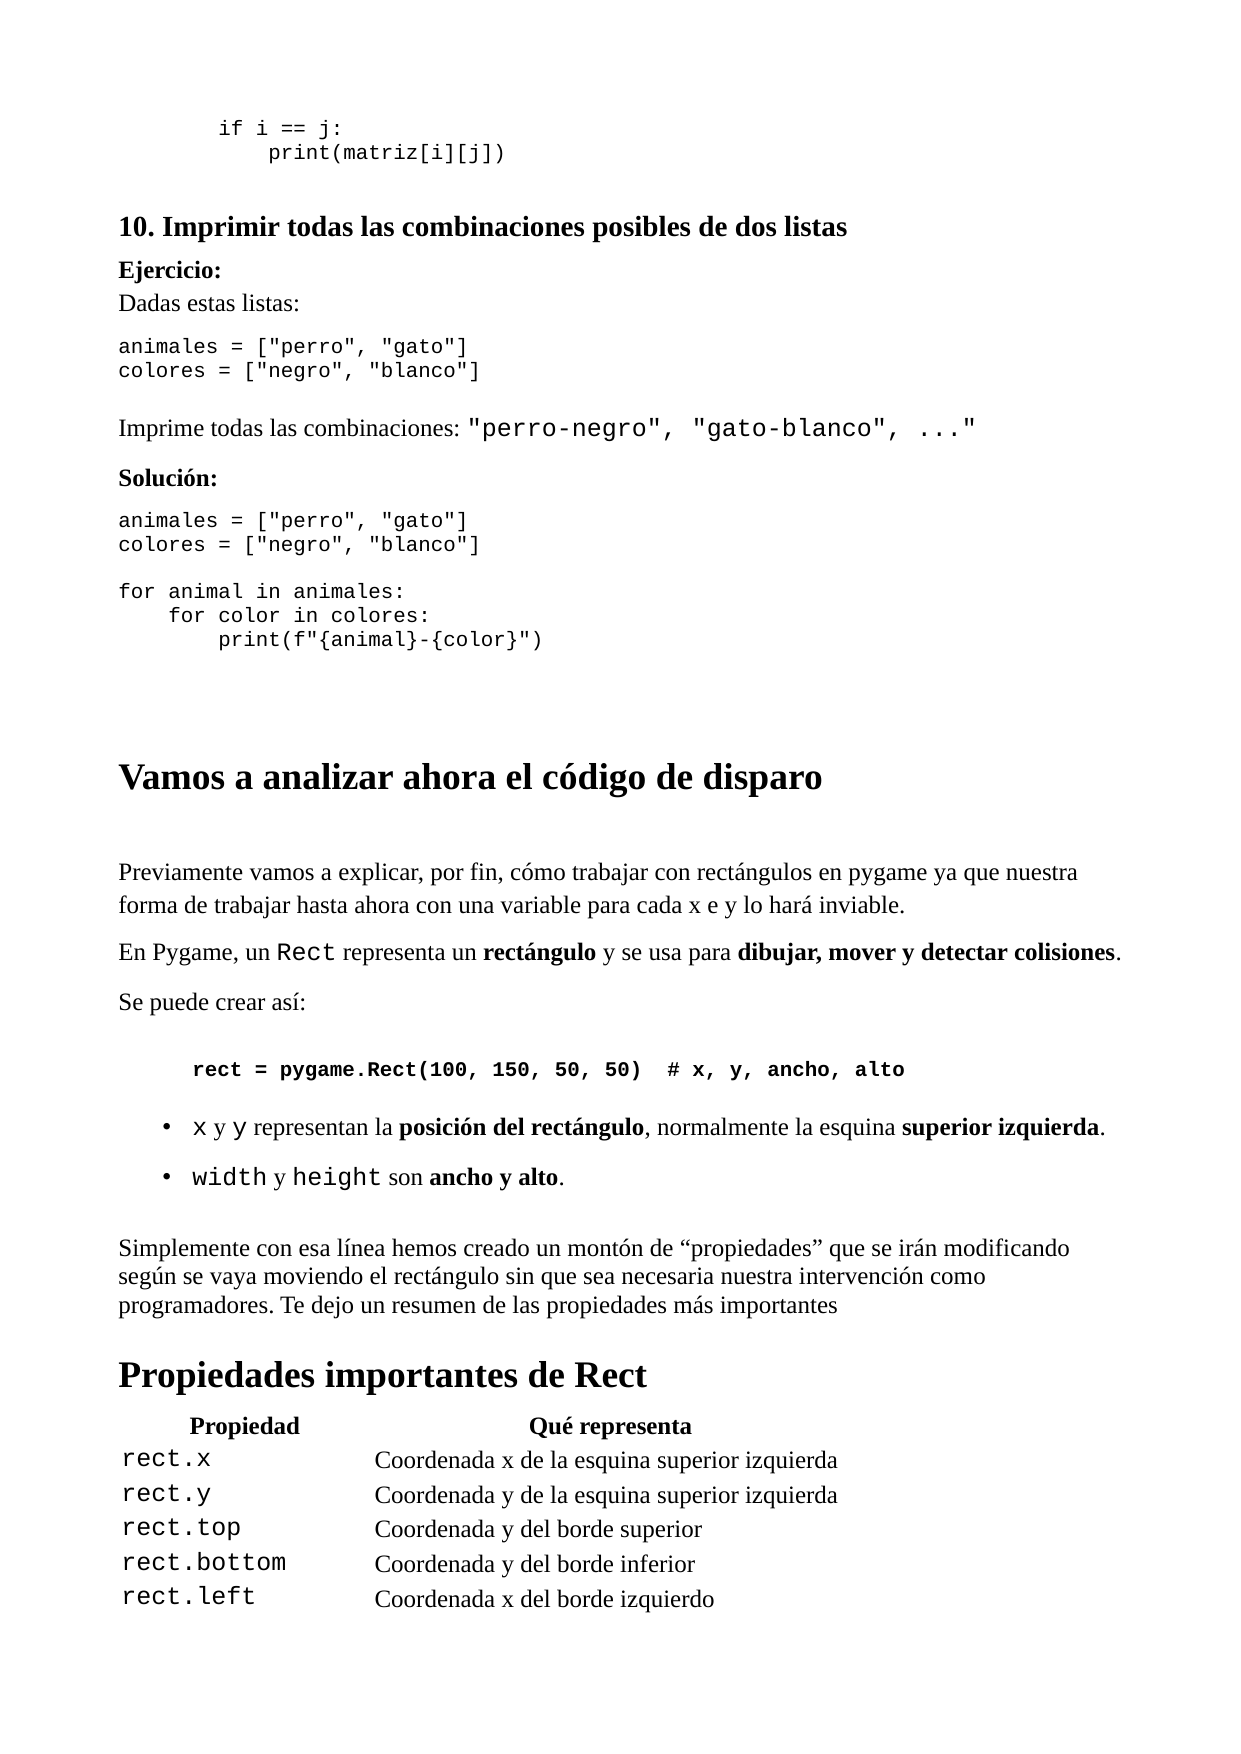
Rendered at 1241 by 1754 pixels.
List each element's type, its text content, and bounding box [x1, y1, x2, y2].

table_cell Coordenada y de la esquina superior izquierda [371, 1477, 849, 1512]
table_header Qué representa [371, 1408, 849, 1442]
text rect = pygame.Rect(100, 150, 50, 50) # x, y, ancho, alto [192, 1059, 1122, 1082]
text Previamente vamos a explicar, por fin, cómo trabajar con rectángulos en pygame ya que nuestra forma de trabajar hasta ahora con una variable para cada x e y lo hará inviable. [118, 857, 1122, 919]
table_cell rect.top [118, 1512, 371, 1546]
table_cell Coordenada x del borde izquierdo [371, 1581, 849, 1615]
table_cell Coordenada y del borde inferior [371, 1546, 849, 1581]
table_cell rect.left [118, 1581, 371, 1615]
text print(f"{animal}-{color}") [118, 629, 1122, 652]
table_cell Coordenada x de la esquina superior izquierda [371, 1443, 849, 1477]
text if i == j: [118, 118, 1122, 142]
text print(matriz[i][j]) [118, 142, 1122, 165]
list width y height son ancho y alto. [162, 1162, 1122, 1193]
subtitle 10. Imprimir todas las combinaciones posibles de dos listas [118, 209, 1122, 243]
subtitle Simplemente con esa línea hemos creado un montón de “propiedades” que se irán modificando según se vaya moviendo el rectángulo sin que sea necesaria nuestra intervención como programadores. Te dejo un resumen de las propiedades más importantes [118, 1233, 1122, 1319]
text Imprime todas las combinaciones: "perro-negro", "gato-blanco", ..." [118, 413, 1122, 444]
text Se puede crear así: [118, 987, 1122, 1016]
text animales = ["perro", "gato"] [118, 336, 1122, 360]
text animales = ["perro", "gato"] [118, 511, 1122, 534]
text colores = ["negro", "blanco"] [118, 360, 1122, 383]
text colores = ["negro", "blanco"] [118, 534, 1122, 558]
subtitle Propiedades importantes de Rect [118, 1352, 1122, 1395]
table_cell Coordenada y del borde superior [371, 1512, 849, 1546]
text for color in colores: [118, 605, 1122, 629]
list x y y representan la posición del rectángulo, normalmente la esquina superior izquierda. [162, 1112, 1122, 1143]
table_header Propiedad [118, 1408, 371, 1442]
table_cell rect.x [118, 1443, 371, 1477]
text for animal in animales: [118, 581, 1122, 605]
text Ejercicio: Dadas estas listas: [118, 256, 1122, 317]
table_cell rect.y [118, 1477, 371, 1512]
text En Pygame, un Rect representa un rectángulo y se usa para dibujar, mover y detectar colisiones. [118, 937, 1122, 968]
subtitle Vamos a analizar ahora el código de disparo [118, 754, 1122, 797]
text Solución: [118, 463, 1122, 492]
table_cell rect.bottom [118, 1546, 371, 1581]
